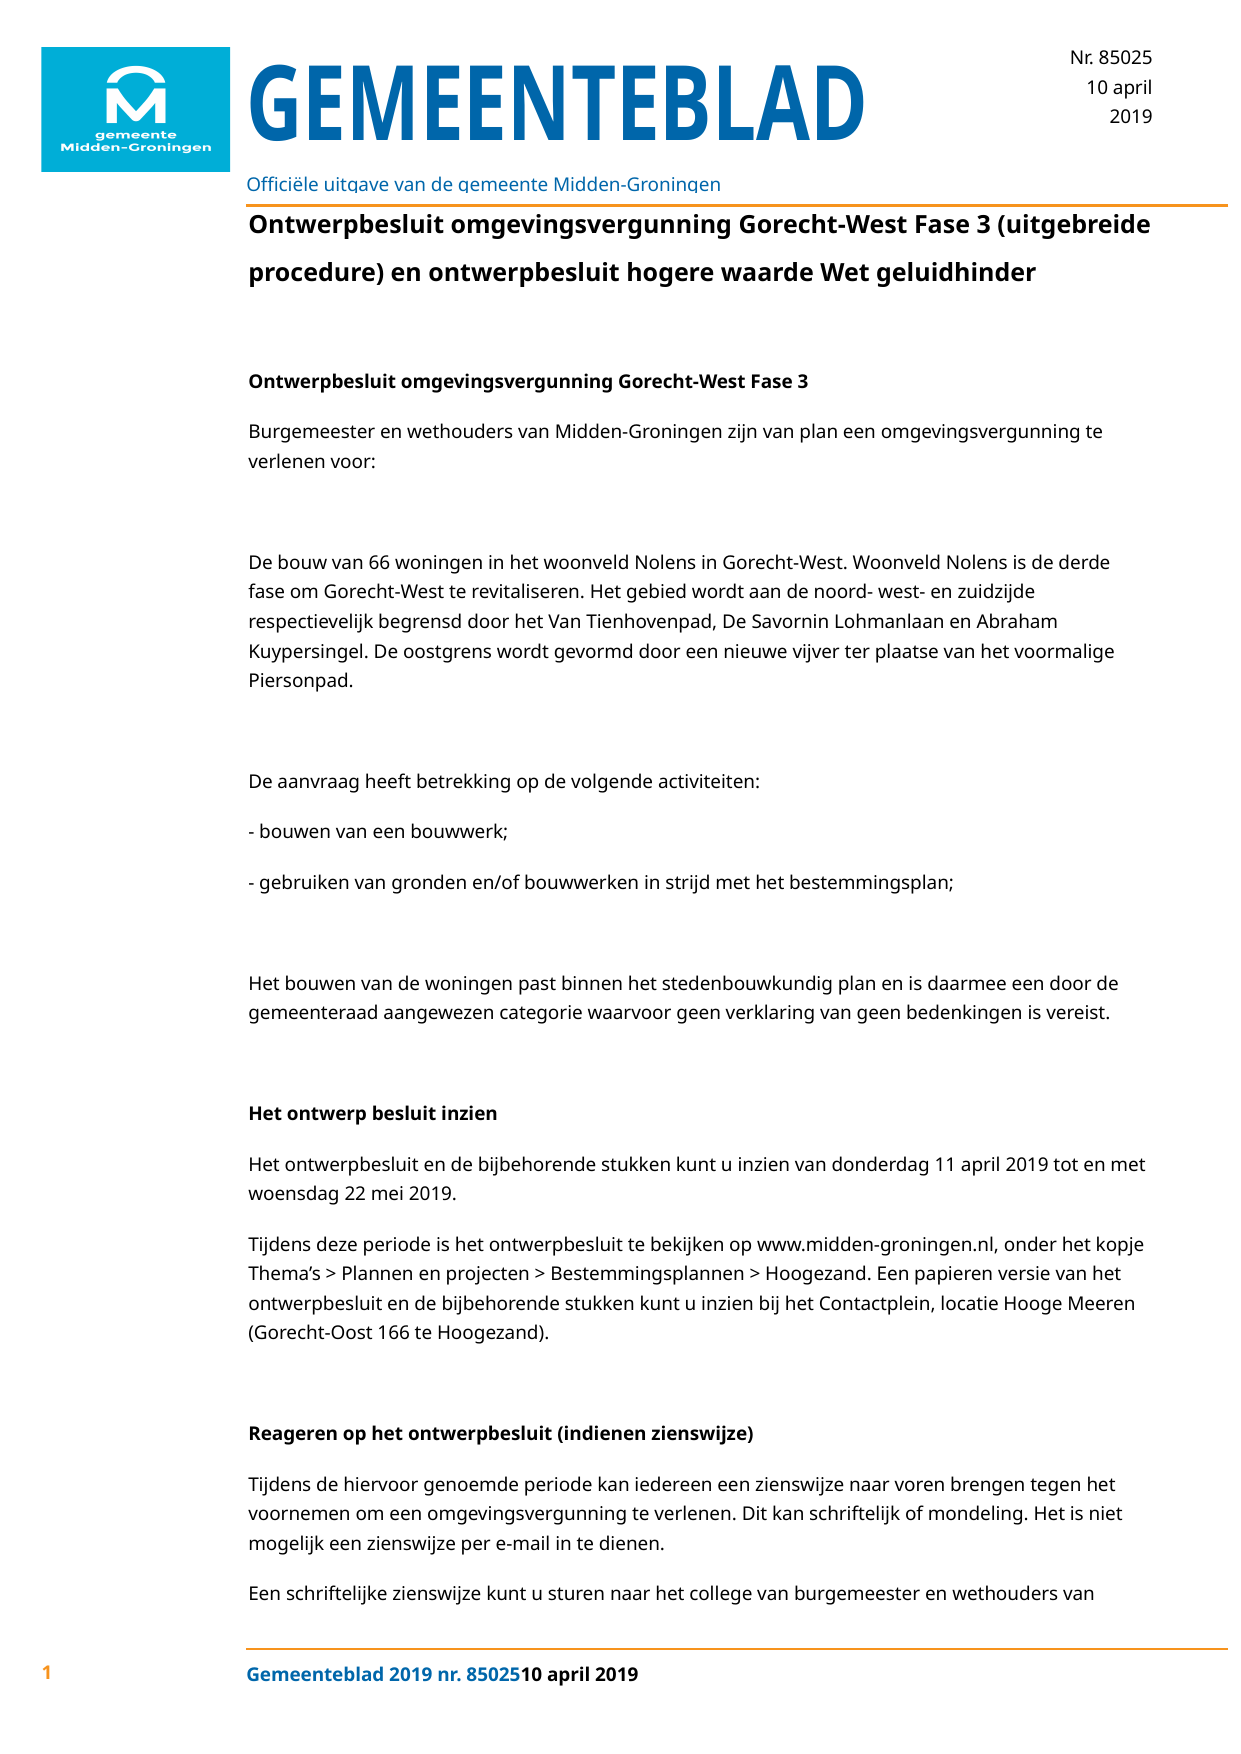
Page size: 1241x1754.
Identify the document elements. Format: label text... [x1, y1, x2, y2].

text Het bouwen van de woningen past binnen het stedenbouwkundig plan en is daarmee een door de gemeenteraad aangewezen categorie waarvoor geen verklaring van geen bedenkingen is vereist. [248, 970, 1152, 1025]
text Reageren op het ontwerpbesluit (indienen zienswijze) [248, 1420, 1152, 1446]
text Het ontwerp besluit inzien [248, 1100, 1152, 1126]
text De bouw van 66 woningen in het woonveld Nolens in Gorecht-West. Woonveld Nolens is de derde fase om Gorecht-West te revitaliseren. Het gebied wordt aan de noord- west- en zuidzijde respectievelijk begrensd door het Van Tienhovenpad, De Savornin Lohmanlaan en Abraham Kuypersingel. De oostgrens wordt gevormd door een nieuwe vijver ter plaatse van het voormalige Piersonpad. [248, 549, 1152, 693]
picture [184, 146, 190, 153]
picture [108, 66, 164, 82]
text - gebruiken van gronden en/of bouwwerken in strijd met het bestemmingsplan; [248, 869, 1152, 895]
picture [107, 89, 165, 122]
text Tijdens deze periode is het ontwerpbesluit te bekijken op www.midden-groningen.nl, onder het kopje Thema’s > Plannen en projecten > Bestemmingsplannen > Hoogezand. Een papieren versie van het ontwerpbesluit en de bijbehorende stukken kunt u inzien bij het Contactplein, locatie Hooge Meeren (Gorecht-Oost 166 te Hoogezand). [248, 1231, 1152, 1345]
text Het ontwerpbesluit en de bijbehorende stukken kunt u inzien van donderdag 11 april 2019 tot en met woensdag 22 mei 2019. [248, 1151, 1152, 1206]
text Ontwerpbesluit omgevingsvergunning Gorecht-West Fase 3 [248, 368, 1152, 394]
text Tijdens de hiervoor genoemde periode kan iedereen een zienswijze naar voren brengen tegen het voornemen om een omgevingsvergunning te verlenen. Dit kan schriftelijk of mondeling. Het is niet mogelijk een zienswijze per e-mail in te dienen. [248, 1471, 1152, 1556]
text - bouwen van een bouwwerk; [248, 819, 1152, 844]
text Een schriftelijke zienswijze kunt u sturen naar het college van burgemeester en wethouders van [248, 1580, 1152, 1606]
text Ontwerpbesluit omgevingsvergunning Gorecht-West Fase 3 (uitgebreide procedure) en ontwerpbesluit hogere waarde Wet geluidhinder [248, 207, 1152, 288]
text Burgemeester en wethouders van Midden-Groningen zijn van plan een omgevingsvergunning te verlenen voor: [248, 419, 1152, 474]
text De aanvraag heeft betrekking op de volgende activiteiten: [248, 768, 1152, 794]
